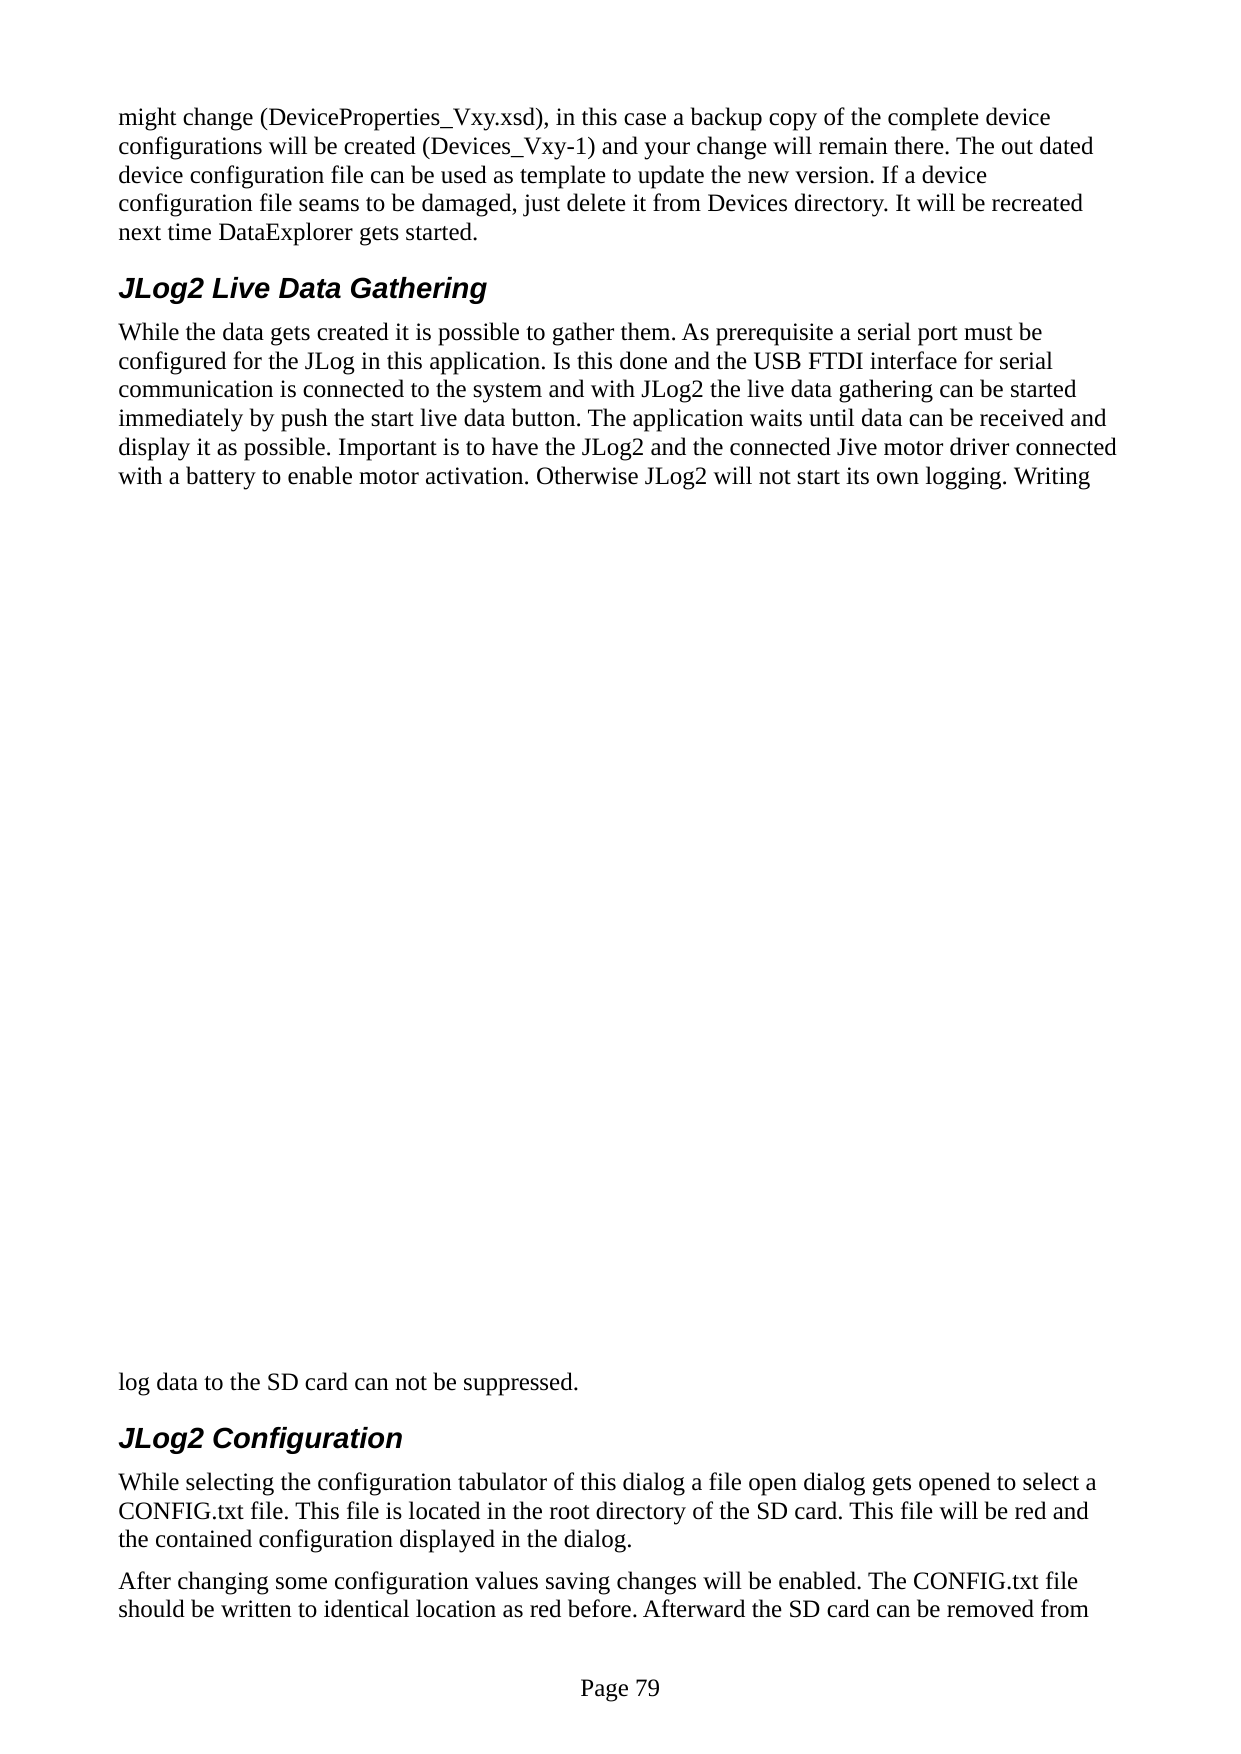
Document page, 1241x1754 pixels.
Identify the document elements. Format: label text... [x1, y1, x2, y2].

text While selecting the configuration tabulator of this dialog a file open dialog gets opened to select a CONFIG.txt file. This file is located in the root directory of the SD card. This file will be red and the contained configuration displayed in the dialog. [118, 1467, 1122, 1553]
subtitle JLog2 Configuration [118, 1421, 1122, 1454]
text While the data gets created it is possible to gather them. As prerequisite a serial port must be configured for the JLog in this application. Is this done and the USB FTDI interface for serial communication is connected to the system and with JLog2 the live data gathering can be started immediately by push the start live data button. The application waits until data can be received and display it as possible. Important is to have the JLog2 and the connected Jive motor driver connected with a battery to enable motor activation. Otherwise JLog2 will not start its own logging. Writing log data to the SD card can not be suppressed. [118, 317, 1122, 1396]
text might change (DeviceProperties_Vxy.xsd), in this case a backup copy of the complete device configurations will be created (Devices_Vxy-1) and your change will remain there. The out dated device configuration file can be used as template to update the new version. If a device configuration file seams to be damaged, just delete it from Devices directory. It will be recreated next time DataExplorer gets started. [118, 102, 1122, 246]
text After changing some configuration values saving changes will be enabled. The CONFIG.txt file should be written to identical location as red before. Afterward the SD card can be removed from [118, 1566, 1122, 1623]
subtitle JLog2 Live Data Gathering [118, 271, 1122, 304]
